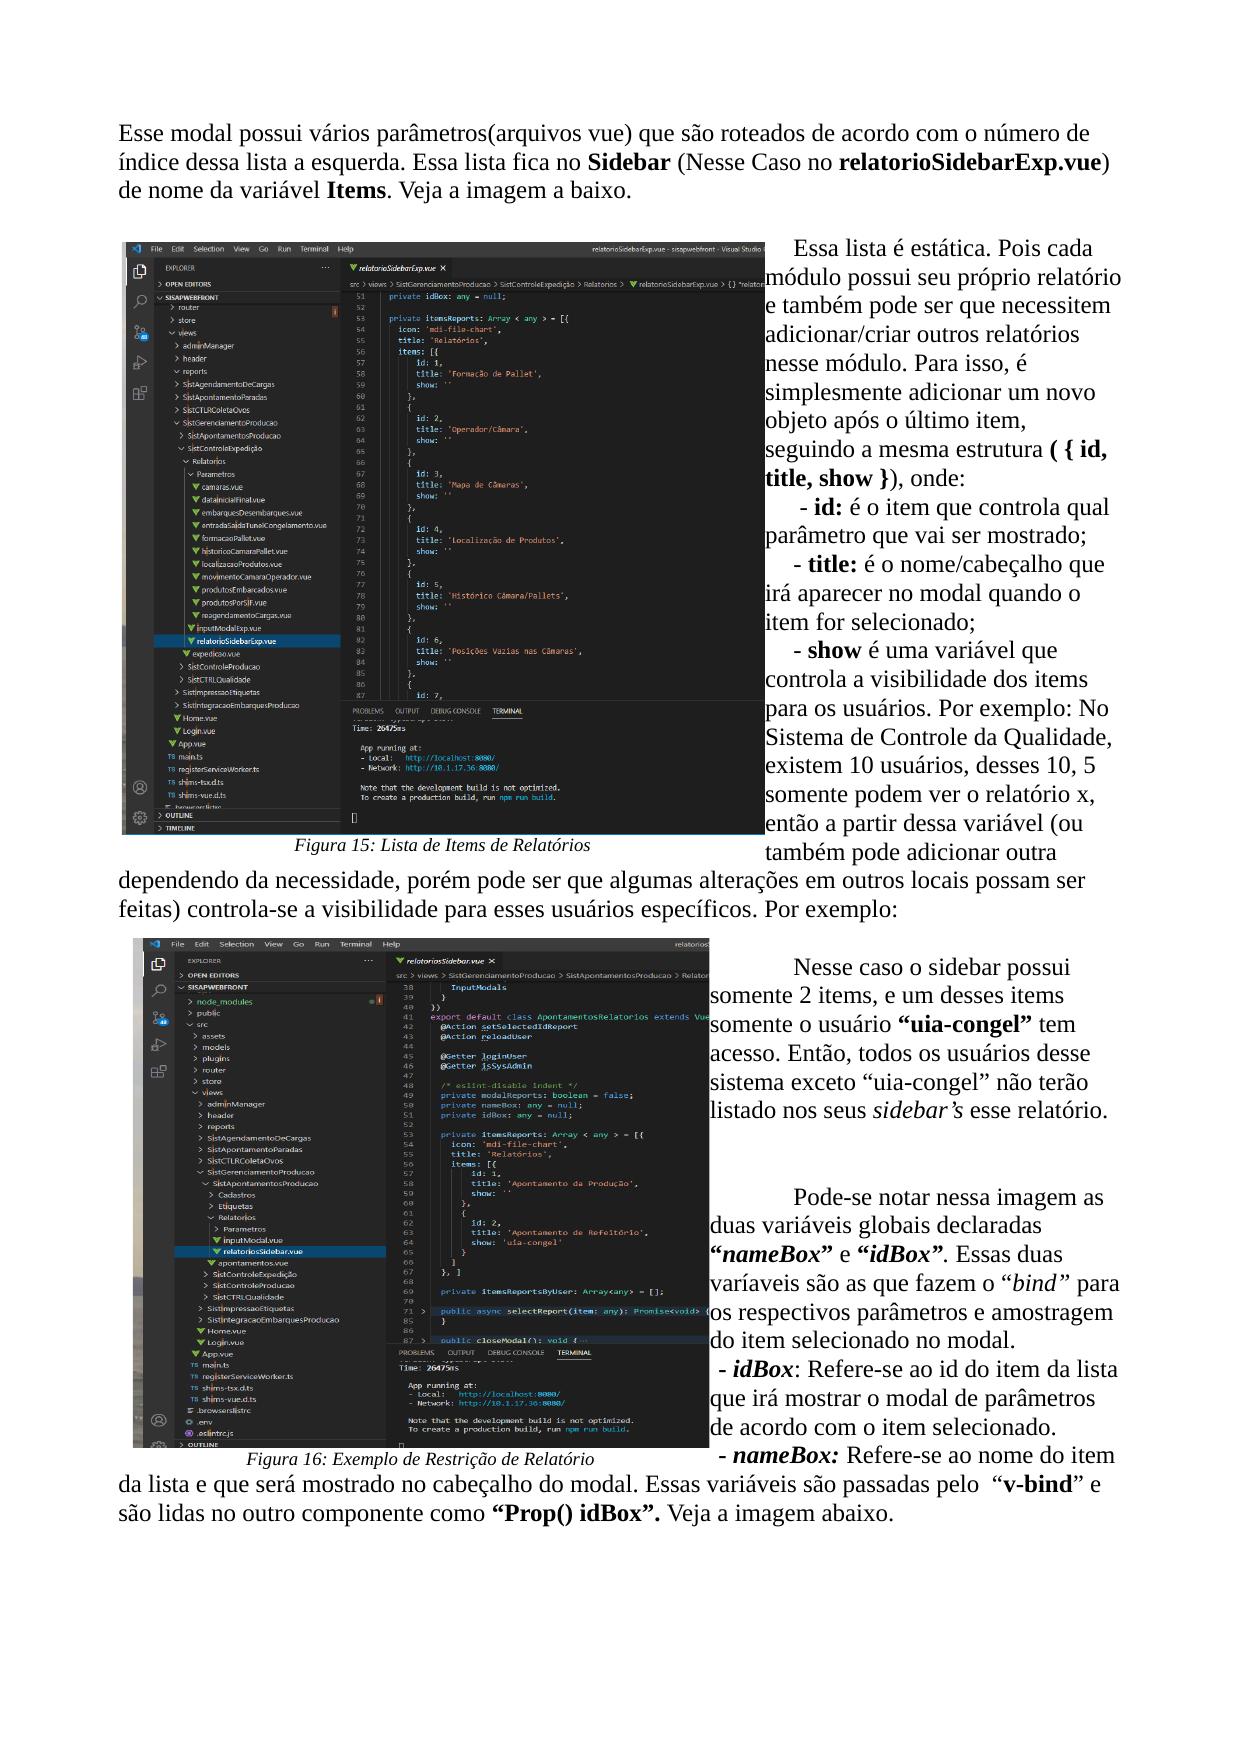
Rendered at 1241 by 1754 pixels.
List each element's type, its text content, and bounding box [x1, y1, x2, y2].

text Nesse caso o sidebar possui somente 2 items, e um desses items somente o usuário “uia-congel” tem acesso. Então, todos os usuários desse sistema exceto “uia-congel” não terão listado nos seus sidebar’s esse relatório. [710, 952, 1122, 1153]
text - show é uma variável que controla a visibilidade dos items para os usuários. Por exemplo: No Sistema de Controle da Qualidade, existem 10 usuários, desses 10, 5 somente podem ver o relatório x, então a partir dessa variável (ou também pode adicionar outra dependendo da necessidade, porém pode ser que algumas alterações em outros locais possam ser feitas) controla-se a visibilidade para esses usuários específicos. Por exemplo: [118, 636, 1122, 923]
text Essa lista é estática. Pois cada módulo possui seu próprio relatório e também pode ser que necessitem adicionar/criar outros relatórios nesse módulo. Para isso, é simplesmente adicionar um novo objeto após o último item, seguindo a mesma estrutura ( { id, title, show }), onde: [765, 233, 1122, 492]
picture [121, 242, 765, 835]
picture [132, 938, 710, 1448]
text Esse modal possui vários parâmetros(arquivos vue) que são roteados de acordo com o número de índice dessa lista a esquerda. Essa lista fica no Sidebar (Nesse Caso no relatorioSidebarExp.vue) de nome da variável Items. Veja a imagem a baixo. [118, 118, 1122, 204]
text Figura 16: Exemplo de Restrição de Relatório [133, 1448, 709, 1469]
text - id: é o item que controla qual parâmetro que vai ser mostrado; [765, 492, 1122, 549]
text - title: é o nome/cabeçalho que irá aparecer no modal quando o item for selecionado; [765, 549, 1122, 636]
text Pode-se notar nessa imagem as duas variáveis globais declaradas “nameBox” e “idBox”. Essas duas varíaveis são as que fazem o “bind” para os respectivos parâmetros e amostragem do item selecionado no modal. [710, 1182, 1122, 1354]
text - nameBox: Refere-se ao nome do item da lista e que será mostrado no cabeçalho do modal. Essas variáveis são passadas pelo “v-bind” e são lidas no outro componente como “Prop() idBox”. Veja a imagem abaixo. [118, 1441, 1122, 1527]
text - idBox: Refere-se ao id do item da lista que irá mostrar o modal de parâmetros de acordo com o item selecionado. [710, 1354, 1122, 1441]
text Figura 15: Lista de Items de Relatórios [122, 835, 765, 856]
